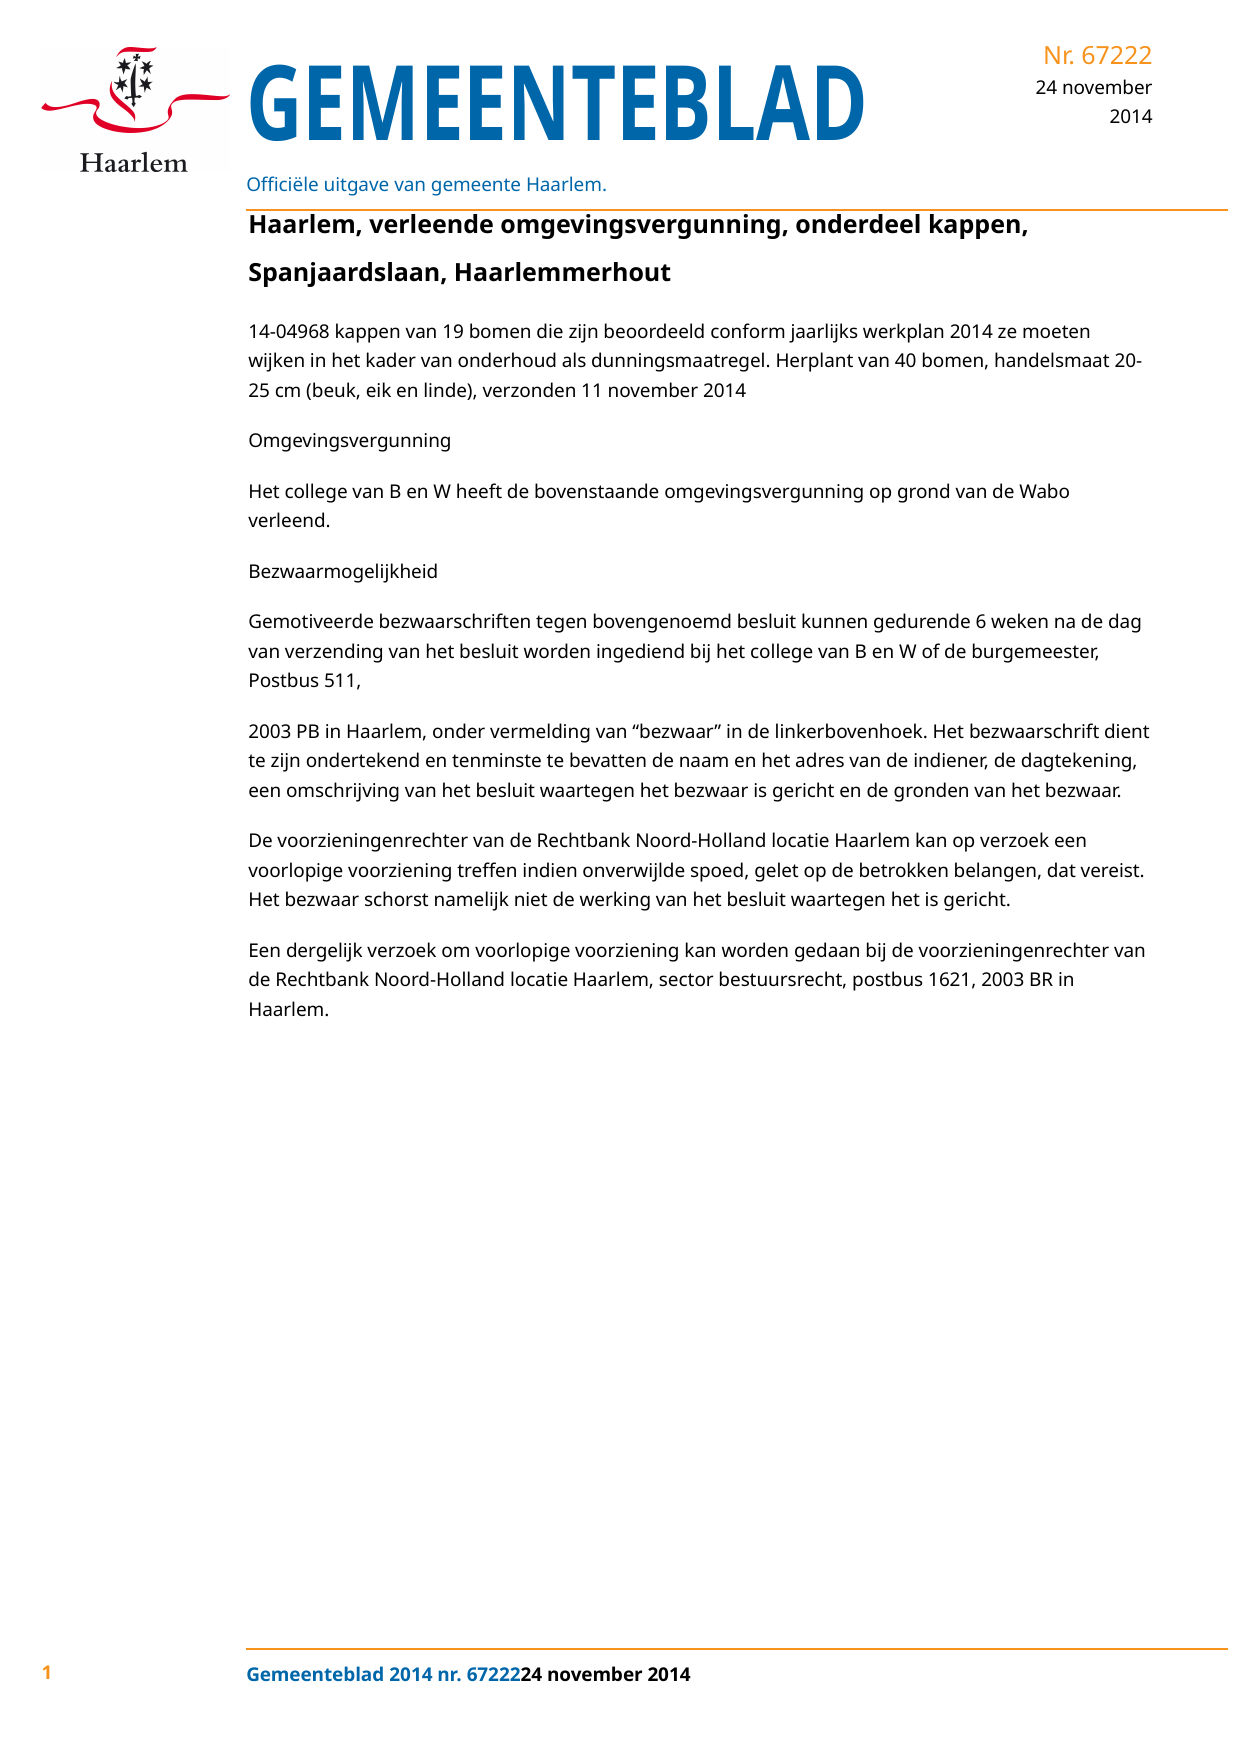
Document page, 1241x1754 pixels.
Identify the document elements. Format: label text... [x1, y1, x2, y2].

text Haarlem, verleende omgevingsvergunning, onderdeel kappen, Spanjaardslaan, Haarlemmerhout [248, 211, 1152, 288]
text Bezwaarmogelijkheid [248, 558, 1152, 584]
text De voorzieningenrechter van de Rechtbank Noord-Holland locatie Haarlem kan op verzoek een voorlopige voorziening treffen indien onverwijlde spoed, gelet op de betrokken belangen, dat vereist. Het bezwaar schorst namelijk niet de werking van het besluit waartegen het is gericht. [248, 827, 1152, 912]
picture [41, 47, 231, 172]
text Het college van B en W heeft de bovenstaande omgevingsvergunning op grond van de Wabo verleend. [248, 478, 1152, 533]
text 2003 PB in Haarlem, onder vermelding van “bezwaar” in de linkerbovenhoek. Het bezwaarschrift dient te zijn ondertekend en tenminste te bevatten de naam en het adres van de indiener, de dagtekening, een omschrijving van het besluit waartegen het bezwaar is gericht en de gronden van het bezwaar. [248, 718, 1152, 803]
text Een dergelijk verzoek om voorlopige voorziening kan worden gedaan bij de voorzieningenrechter van de Rechtbank Noord-Holland locatie Haarlem, sector bestuursrecht, postbus 1621, 2003 BR in Haarlem. [248, 937, 1152, 1022]
text Gemotiveerde bezwaarschriften tegen bovengenoemd besluit kunnen gedurende 6 weken na de dag van verzending van het besluit worden ingediend bij het college van B en W of de burgemeester, Postbus 511, [248, 608, 1152, 693]
text 14-04968 kappen van 19 bomen die zijn beoordeeld conform jaarlijks werkplan 2014 ze moeten wijken in het kader van onderhoud als dunningsmaatregel. Herplant van 40 bomen, handelsmaat 20-25 cm (beuk, eik en linde), verzonden 11 november 2014 [248, 318, 1152, 403]
text Omgevingsvergunning [248, 427, 1152, 453]
